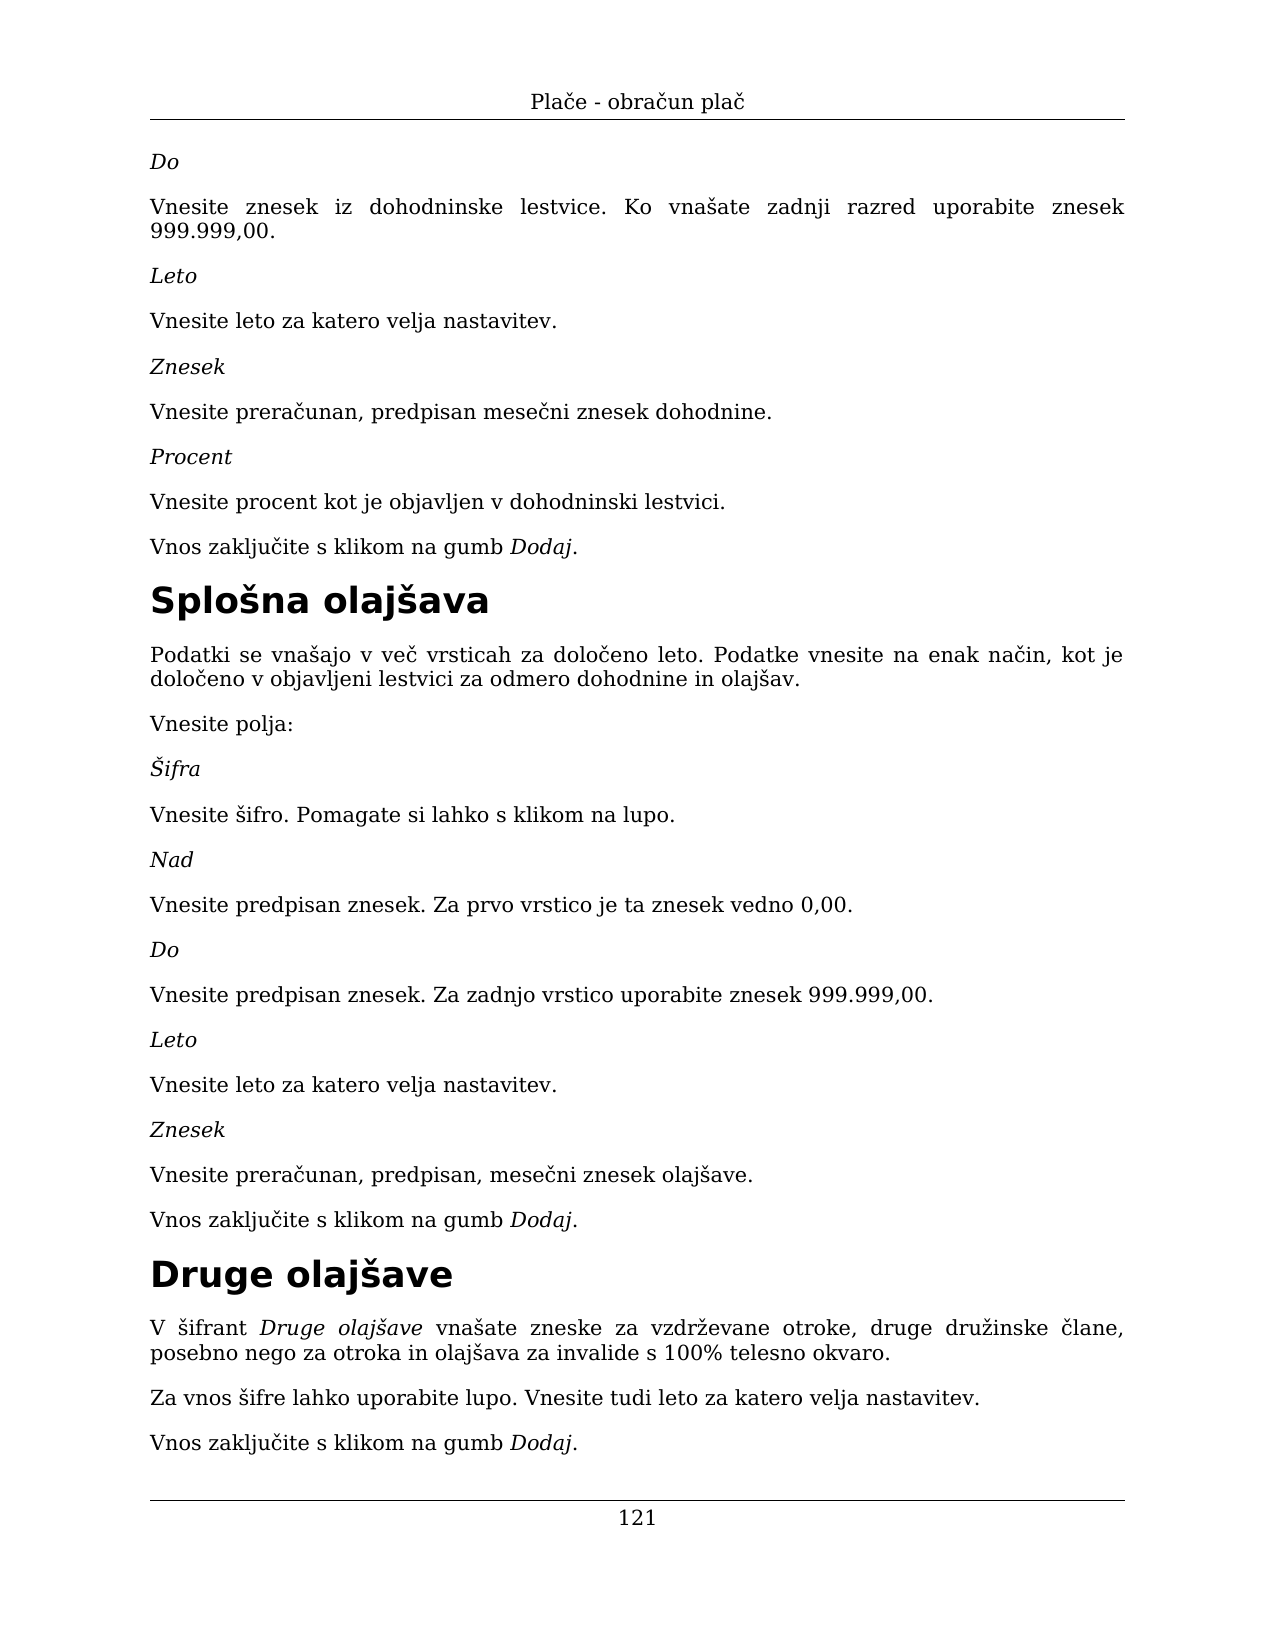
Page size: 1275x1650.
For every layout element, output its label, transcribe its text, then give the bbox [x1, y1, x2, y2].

text Leto [150, 264, 1125, 289]
text Vnesite procent kot je objavljen v dohodninski lestvici. [150, 490, 1125, 514]
text Vnesite preračunan, predpisan mesečni znesek dohodnine. [150, 400, 1125, 424]
text Vnesite predpisan znesek. Za prvo vrstico je ta znesek vedno 0,00. [150, 893, 1125, 917]
text Znesek [150, 355, 1125, 379]
text Podatki se vnašajo v več vrsticah za določeno leto. Podatke vnesite na enak način, kot je določeno v objavljeni lestvici za odmero dohodnine in olajšav. [150, 643, 1125, 692]
text Vnesite preračunan, predpisan, mesečni znesek olajšave. [150, 1163, 1125, 1188]
text Vnos zaključite s klikom na gumb Dodaj. [150, 1431, 1125, 1455]
text Procent [150, 445, 1125, 469]
text Druge olajšave [150, 1254, 1125, 1296]
text Vnesite leto za katero velja nastavitev. [150, 309, 1125, 334]
text Leto [150, 1028, 1125, 1052]
text Do [150, 938, 1125, 962]
text Vnos zaključite s klikom na gumb Dodaj. [150, 1208, 1125, 1233]
text Nad [150, 848, 1125, 872]
text Vnos zaključite s klikom na gumb Dodaj. [150, 535, 1125, 559]
text Vnesite predpisan znesek. Za zadnjo vrstico uporabite znesek 999.999,00. [150, 983, 1125, 1007]
text Do [150, 150, 1125, 174]
text Vnesite polja: [150, 712, 1125, 737]
text Vnesite znesek iz dohodninske lestvice. Ko vnašate zadnji razred uporabite znesek 999.999,00. [150, 195, 1125, 244]
text Vnesite šifro. Pomagate si lahko s klikom na lupo. [150, 803, 1125, 827]
text Šifra [150, 757, 1125, 782]
text Splošna olajšava [150, 580, 1125, 622]
text Vnesite leto za katero velja nastavitev. [150, 1073, 1125, 1097]
text Znesek [150, 1118, 1125, 1143]
text Za vnos šifre lahko uporabite lupo. Vnesite tudi leto za katero velja nastavitev. [150, 1386, 1125, 1410]
text V šifrant Druge olajšave vnašate zneske za vzdrževane otroke, druge družinske člane, posebno nego za otroka in olajšava za invalide s 100% telesno okvaro. [150, 1316, 1125, 1365]
